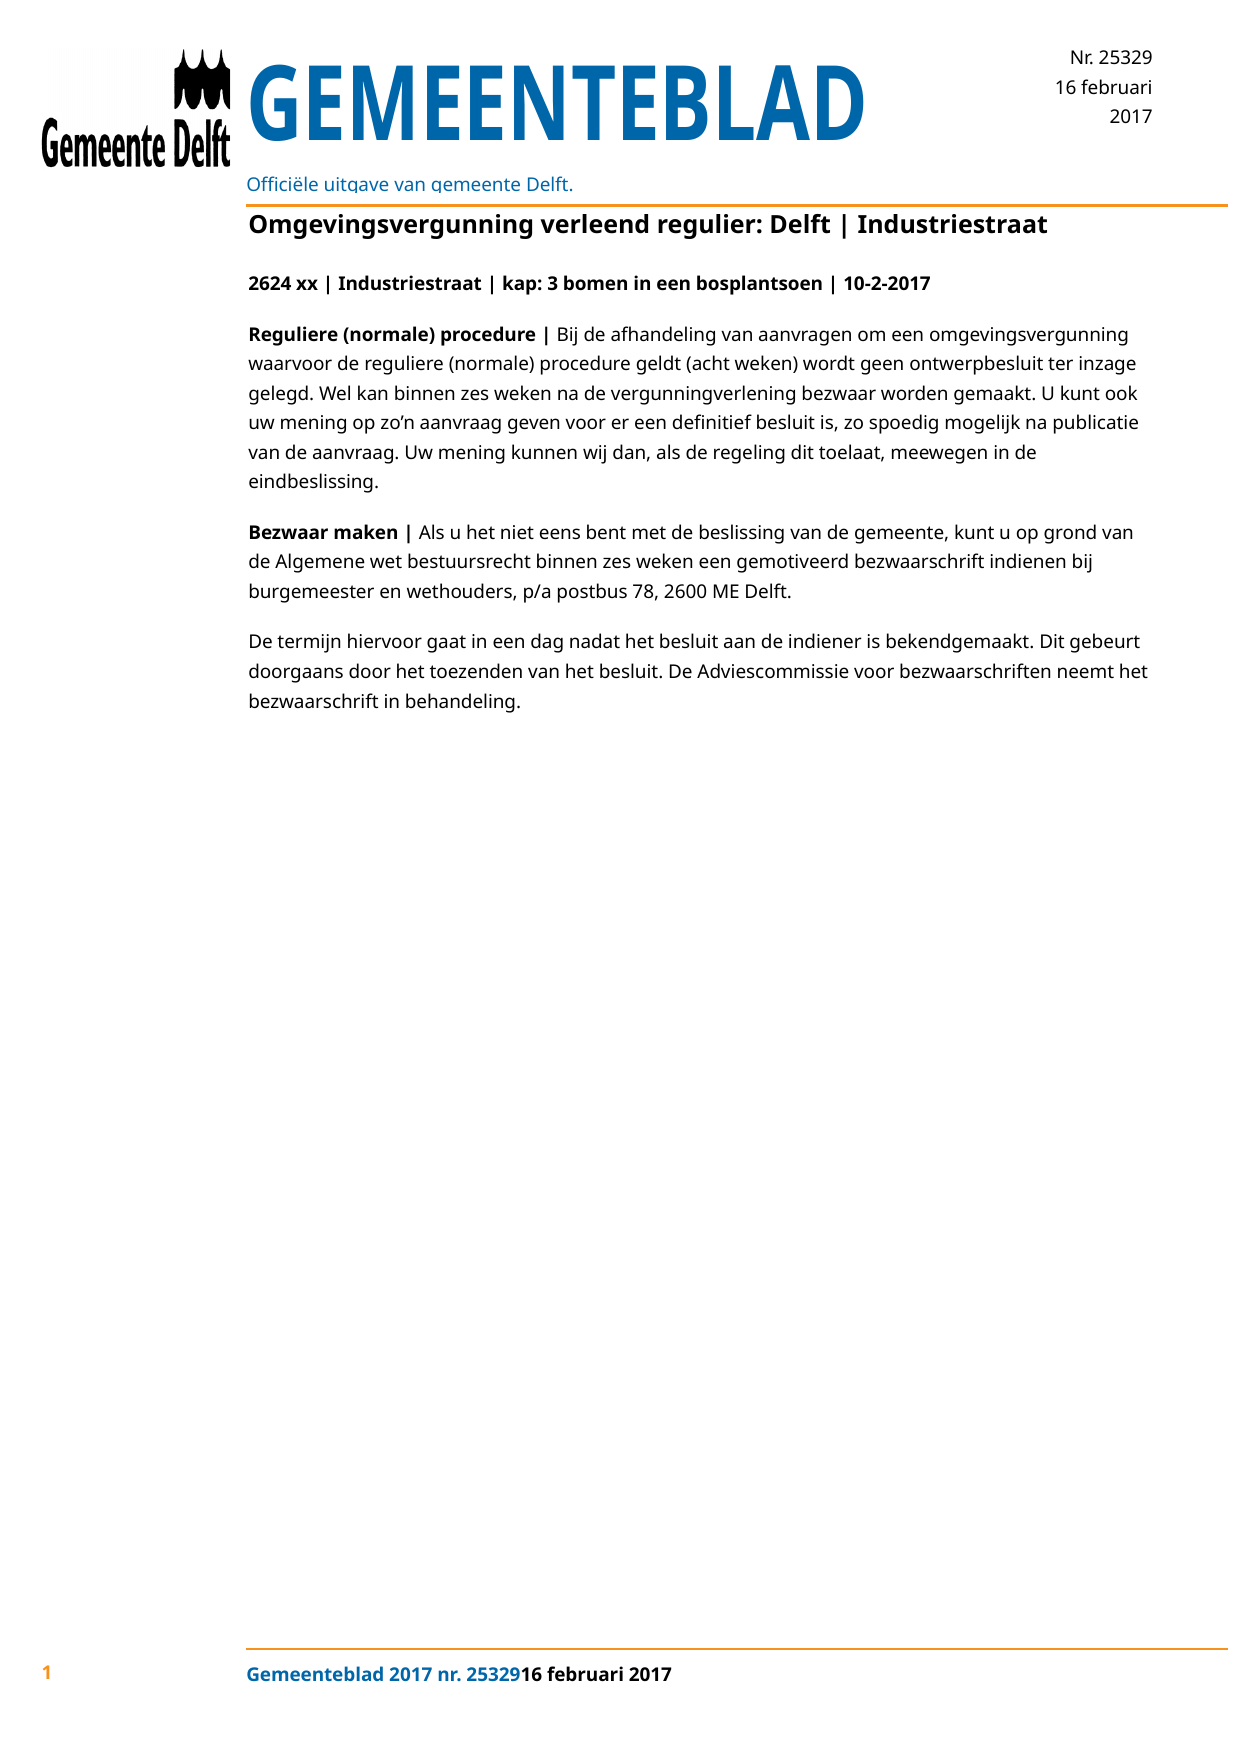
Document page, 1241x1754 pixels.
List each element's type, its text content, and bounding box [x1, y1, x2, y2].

picture [41, 47, 231, 172]
text 2624 xx | Industriestraat | kap: 3 bomen in een bosplantsoen | 10-2-2017 [248, 270, 1152, 296]
text Omgevingsvergunning verleend regulier: Delft | Industriestraat [248, 207, 1152, 241]
text De termijn hiervoor gaat in een dag nadat het besluit aan de indiener is bekendgemaakt. Dit gebeurt doorgaans door het toezenden van het besluit. De Adviescommissie voor bezwaarschriften neemt het bezwaarschrift in behandeling. [248, 629, 1152, 713]
text Reguliere (normale) procedure | Bij de afhandeling van aanvragen om een omgevingsvergunning waarvoor de reguliere (normale) procedure geldt (acht weken) wordt geen ontwerpbesluit ter inzage gelegd. Wel kan binnen zes weken na de vergunningverlening bezwaar worden gemaakt. U kunt ook uw mening op zo’n aanvraag geven voor er een definitief besluit is, zo spoedig mogelijk na publicatie van de aanvraag. Uw mening kunnen wij dan, als de regeling dit toelaat, meewegen in de eindbeslissing. [248, 321, 1152, 494]
text Bezwaar maken | Als u het niet eens bent met de beslissing van de gemeente, kunt u op grond van de Algemene wet bestuursrecht binnen zes weken een gemotiveerd bezwaarschrift indienen bij burgemeester en wethouders, p/a postbus 78, 2600 ME Delft. [248, 519, 1152, 604]
